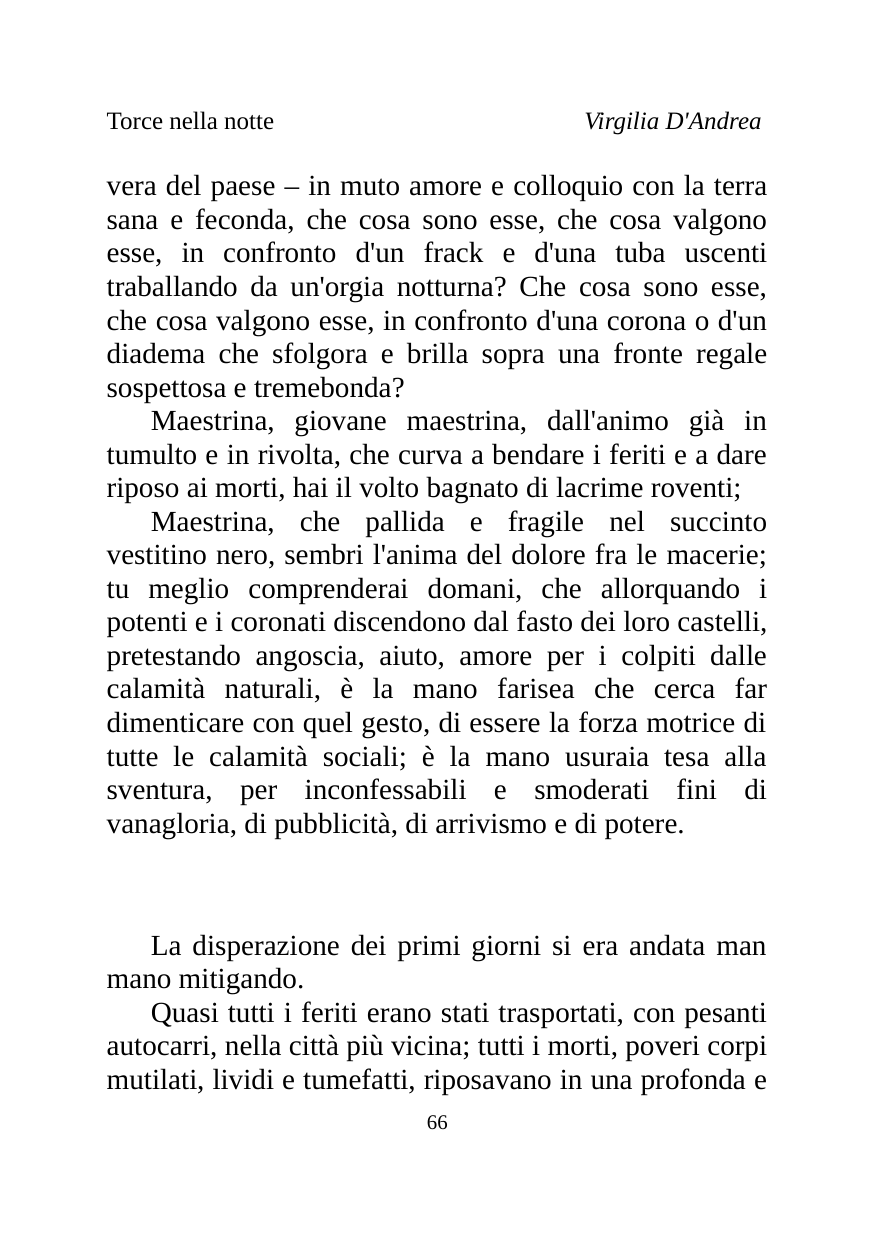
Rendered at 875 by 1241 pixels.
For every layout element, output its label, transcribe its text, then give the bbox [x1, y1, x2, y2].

text Quasi tutti i feriti erano stati trasportati, con pesanti autocarri, nella città più vicina; tutti i morti, poveri corpi mutilati, lividi e tumefatti, riposavano in una profonda e [106, 995, 768, 1096]
text vera del paese – in muto amore e colloquio con la terra sana e feconda, che cosa sono esse, che cosa valgono esse, in confronto d'un frack e d'una tuba uscenti traballando da un'orgia notturna? Che cosa sono esse, che cosa valgono esse, in confronto d'una corona o d'un diadema che sfolgora e brilla sopra una fronte regale sospettosa e tremebonda? [106, 168, 768, 403]
text Maestrina, giovane maestrina, dall'animo già in tumulto e in rivolta, che curva a bendare i feriti e a dare riposo ai morti, hai il volto bagnato di lacrime roventi; [106, 403, 768, 504]
text Maestrina, che pallida e fragile nel succinto vestitino nero, sembri l'anima del dolore fra le macerie; tu meglio comprenderai domani, che allorquando i potenti e i coronati discendono dal fasto dei loro castelli, pretestando angoscia, aiuto, amore per i colpiti dalle calamità naturali, è la mano farisea che cerca far dimenticare con quel gesto, di essere la forza motrice di tutte le calamità sociali; è la mano usuraia tesa alla sventura, per inconfessabili e smoderati fini di vanagloria, di pubblicità, di arrivismo e di potere. [106, 504, 768, 839]
text La disperazione dei primi giorni si era andata man mano mitigando. [106, 928, 768, 995]
